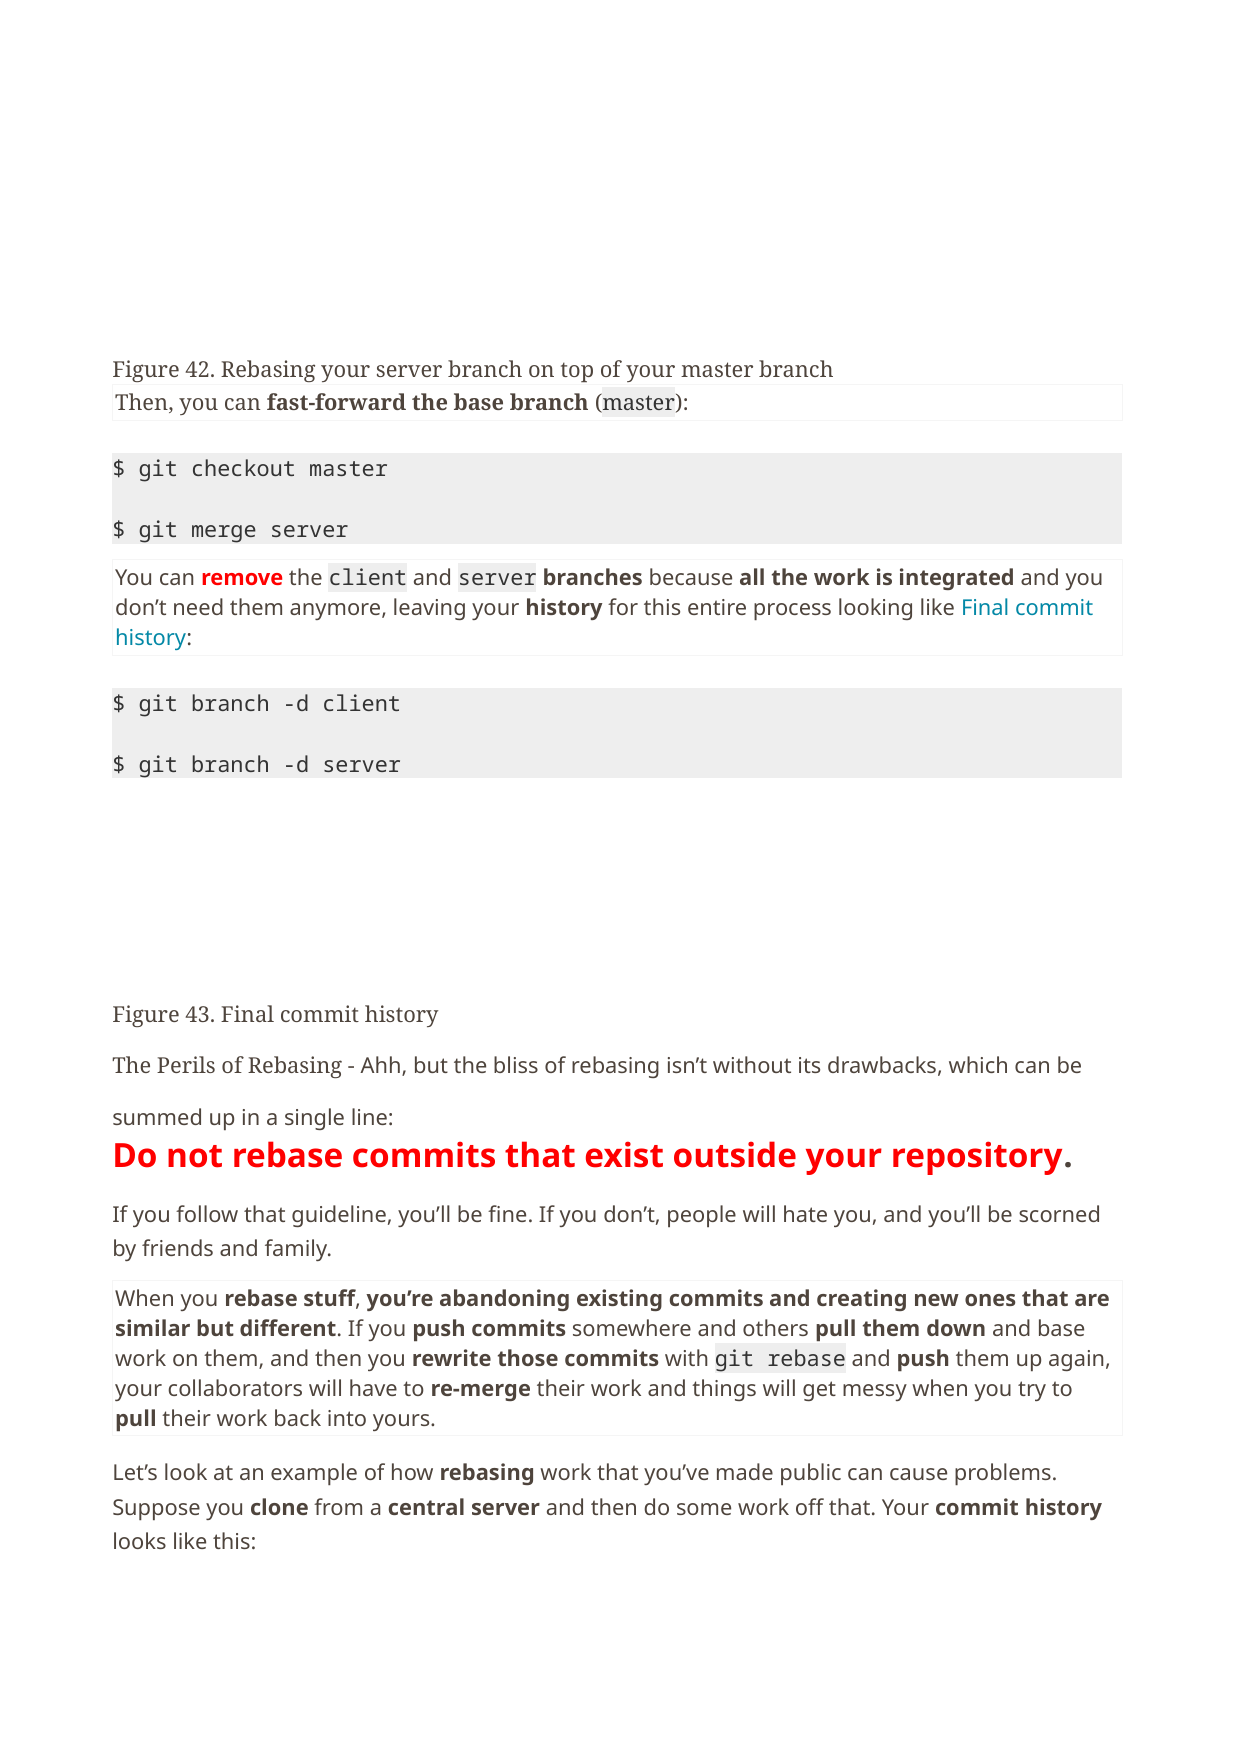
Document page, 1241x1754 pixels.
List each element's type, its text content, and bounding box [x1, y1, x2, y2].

text Figure 43. Final commit history [112, 999, 1122, 1029]
text When you rebase stuff, you’re abandoning existing commits and creating new ones that are similar but different. If you push commits somewhere and others pull them down and base work on them, and then you rewrite those commits with git rebase and push them up again, your collaborators will have to re-merge their work and things will get messy when you try to pull their work back into yours. [113, 1281, 1122, 1435]
text $ git branch -d server [112, 749, 1122, 778]
text Do not rebase commits that exist outside your repository. [112, 1132, 1122, 1177]
text $ git merge server [112, 514, 1122, 544]
text Let’s look at an example of how rebasing work that you’ve made public can cause problems. Suppose you clone from a central server and then do some work off that. Your commit history looks like this: [112, 1453, 1122, 1556]
text Then, you can fast-forward the base branch (master): [113, 385, 1122, 420]
text $ git branch -d client [112, 688, 1122, 717]
subtitle The Perils of Rebasing - Ahh, but the bliss of rebasing isn’t without its drawbacks, which can be summed up in a single line: [112, 1029, 1122, 1132]
text Figure 42. Rebasing your server branch on top of your master branch [112, 354, 1122, 384]
text You can remove the client and server branches because all the work is integrated and you don’t need them anymore, leaving your history for this entire process looking like Final commit history: [113, 560, 1122, 655]
text If you follow that guideline, you’ll be fine. If you don’t, people will hate you, and you’ll be scorned by friends and family. [112, 1194, 1122, 1263]
text $ git checkout master [112, 453, 1122, 483]
